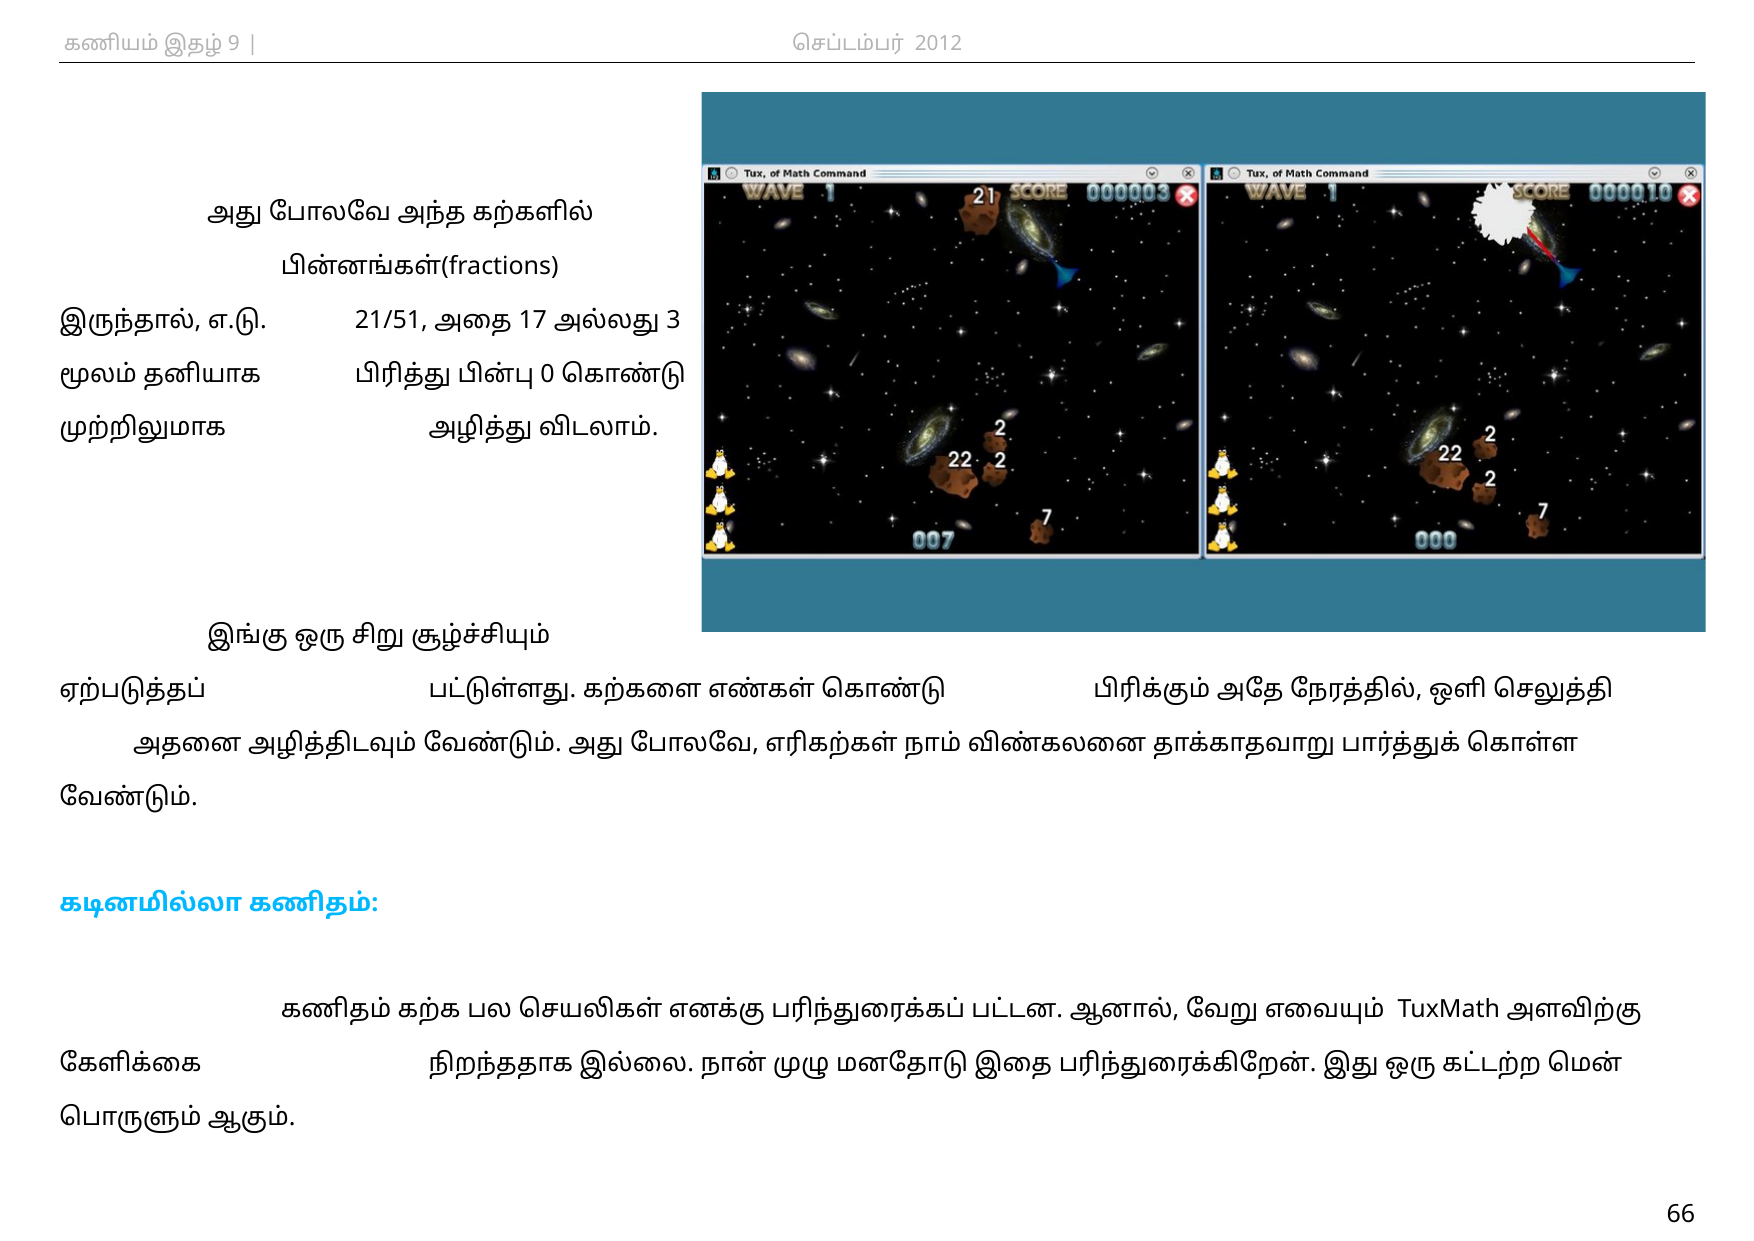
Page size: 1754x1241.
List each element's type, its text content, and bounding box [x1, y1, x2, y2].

text கணிதம் கற்க பல செயலிகள் எனக்கு பரிந்துரைக்கப் பட்டன. ஆனால், வேறு எவையும் TuxMath அளவிற்கு கேளிக்கை நிறந்ததாக இல்லை. நான் முழு மனதோடு இதை பரிந்துரைக்கிறேன். இது ஒரு கட்டற்ற மென் பொருளும் ஆகும். [59, 991, 1695, 1135]
text அது போலவே அந்த கற்களில் பின்னங்கள்(fractions) இருந்தால், எ.டு. 21/51, அதை 17 அல்லது 3 மூலம் தனியாக பிரித்து பின்பு 0 கொண்டு முற்றிலுமாக அழித்து விடலாம். [59, 194, 701, 445]
text கடினமில்லா கணிதம்: [59, 884, 1695, 922]
text இங்கு ஒரு சிறு சூழ்ச்சியும் ஏற்படுத்தப் பட்டுள்ளது. கற்களை எண்கள் கொண்டு பிரிக்கும் அதே நேரத்தில், ஒளி செலுத்தி அதனை அழித்திடவும் வேண்டும். அது போலவே, எரிகற்கள் நாம் விண்கலனை தாக்காதவாறு பார்த்துக் கொள்ள வேண்டும். [59, 617, 1695, 815]
picture [701, 92, 1706, 632]
